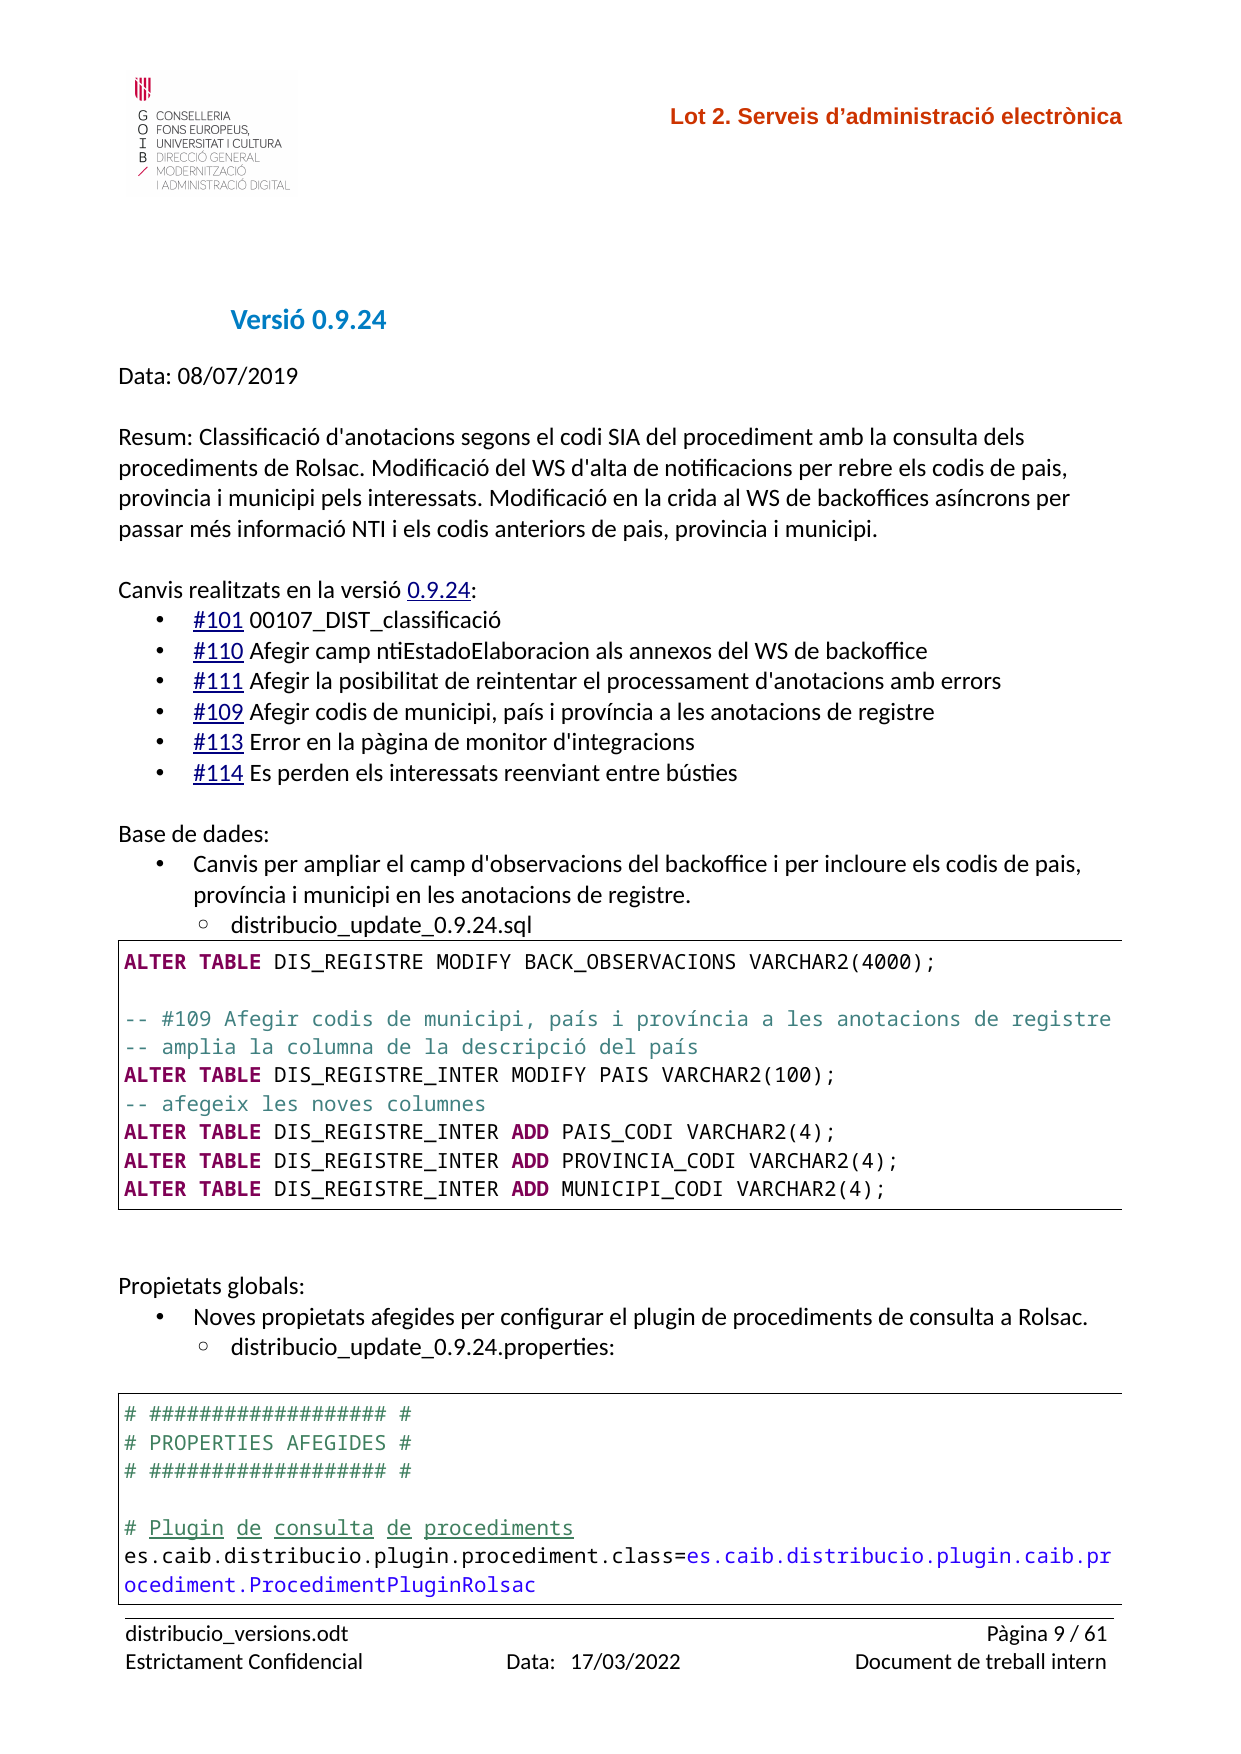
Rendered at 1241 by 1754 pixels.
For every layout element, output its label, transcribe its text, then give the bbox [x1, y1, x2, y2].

table_header # ################### # # PROPERTIES AFEGIDES # # ################### # # Plugin de consulta de procediments es.caib.distribucio.plugin.procediment.class=es.caib.distribucio.plugin.caib.procediment.ProcedimentPluginRolsac [119, 1394, 1122, 1604]
list distribucio_update_0.9.24.sql [193, 909, 1122, 940]
list #111 Afegir la posibilitat de reintentar el processament d'anotacions amb errors [156, 665, 1122, 696]
text Canvis realitzats en la versió 0.9.24: [118, 574, 1122, 604]
text Base de dades: [118, 818, 1122, 848]
picture [126, 70, 299, 197]
text Propietats globals: [118, 1271, 1122, 1301]
list #113 Error en la pàgina de monitor d'integracions [156, 726, 1122, 757]
list Noves propietats afegides per configurar el plugin de procediments de consulta a Rolsac. [156, 1301, 1122, 1332]
list #109 Afegir codis de municipi, país i província a les anotacions de registre [156, 696, 1122, 726]
list Canvis per ampliar el camp d'observacions del backoffice i per incloure els codis de pais, província i municipi en les anotacions de registre. [156, 848, 1122, 909]
table_header ALTER TABLE DIS_REGISTRE MODIFY BACK_OBSERVACIONS VARCHAR2(4000); -- #109 Afegir codis de municipi, país i província a les anotacions de registre -- amplia la columna de la descripció del país ALTER TABLE DIS_REGISTRE_INTER MODIFY PAIS VARCHAR2(100); -- afegeix les noves columnes ALTER TABLE DIS_REGISTRE_INTER ADD PAIS_CODI VARCHAR2(4); ALTER TABLE DIS_REGISTRE_INTER ADD PROVINCIA_CODI VARCHAR2(4); ALTER TABLE DIS_REGISTRE_INTER ADD MUNICIPI_CODI VARCHAR2(4); [119, 941, 1122, 1208]
list #101 00107_DIST_classificació [156, 604, 1122, 635]
list distribucio_update_0.9.24.properties: [193, 1332, 1122, 1362]
subtitle Versió 0.9.24 [153, 301, 1122, 336]
text Data: 08/07/2019 [118, 360, 1122, 391]
list #110 Afegir camp ntiEstadoElaboracion als annexos del WS de backoffice [156, 635, 1122, 665]
text Resum: Classificació d'anotacions segons el codi SIA del procediment amb la consulta dels procediments de Rolsac. Modificació del WS d'alta de notificacions per rebre els codis de pais, provincia i municipi pels interessats. Modificació en la crida al WS de backoffices asíncrons per passar més informació NTI i els codis anteriors de pais, provincia i municipi. [118, 421, 1122, 543]
list #114 Es perden els interessats reenviant entre bústies [156, 757, 1122, 787]
